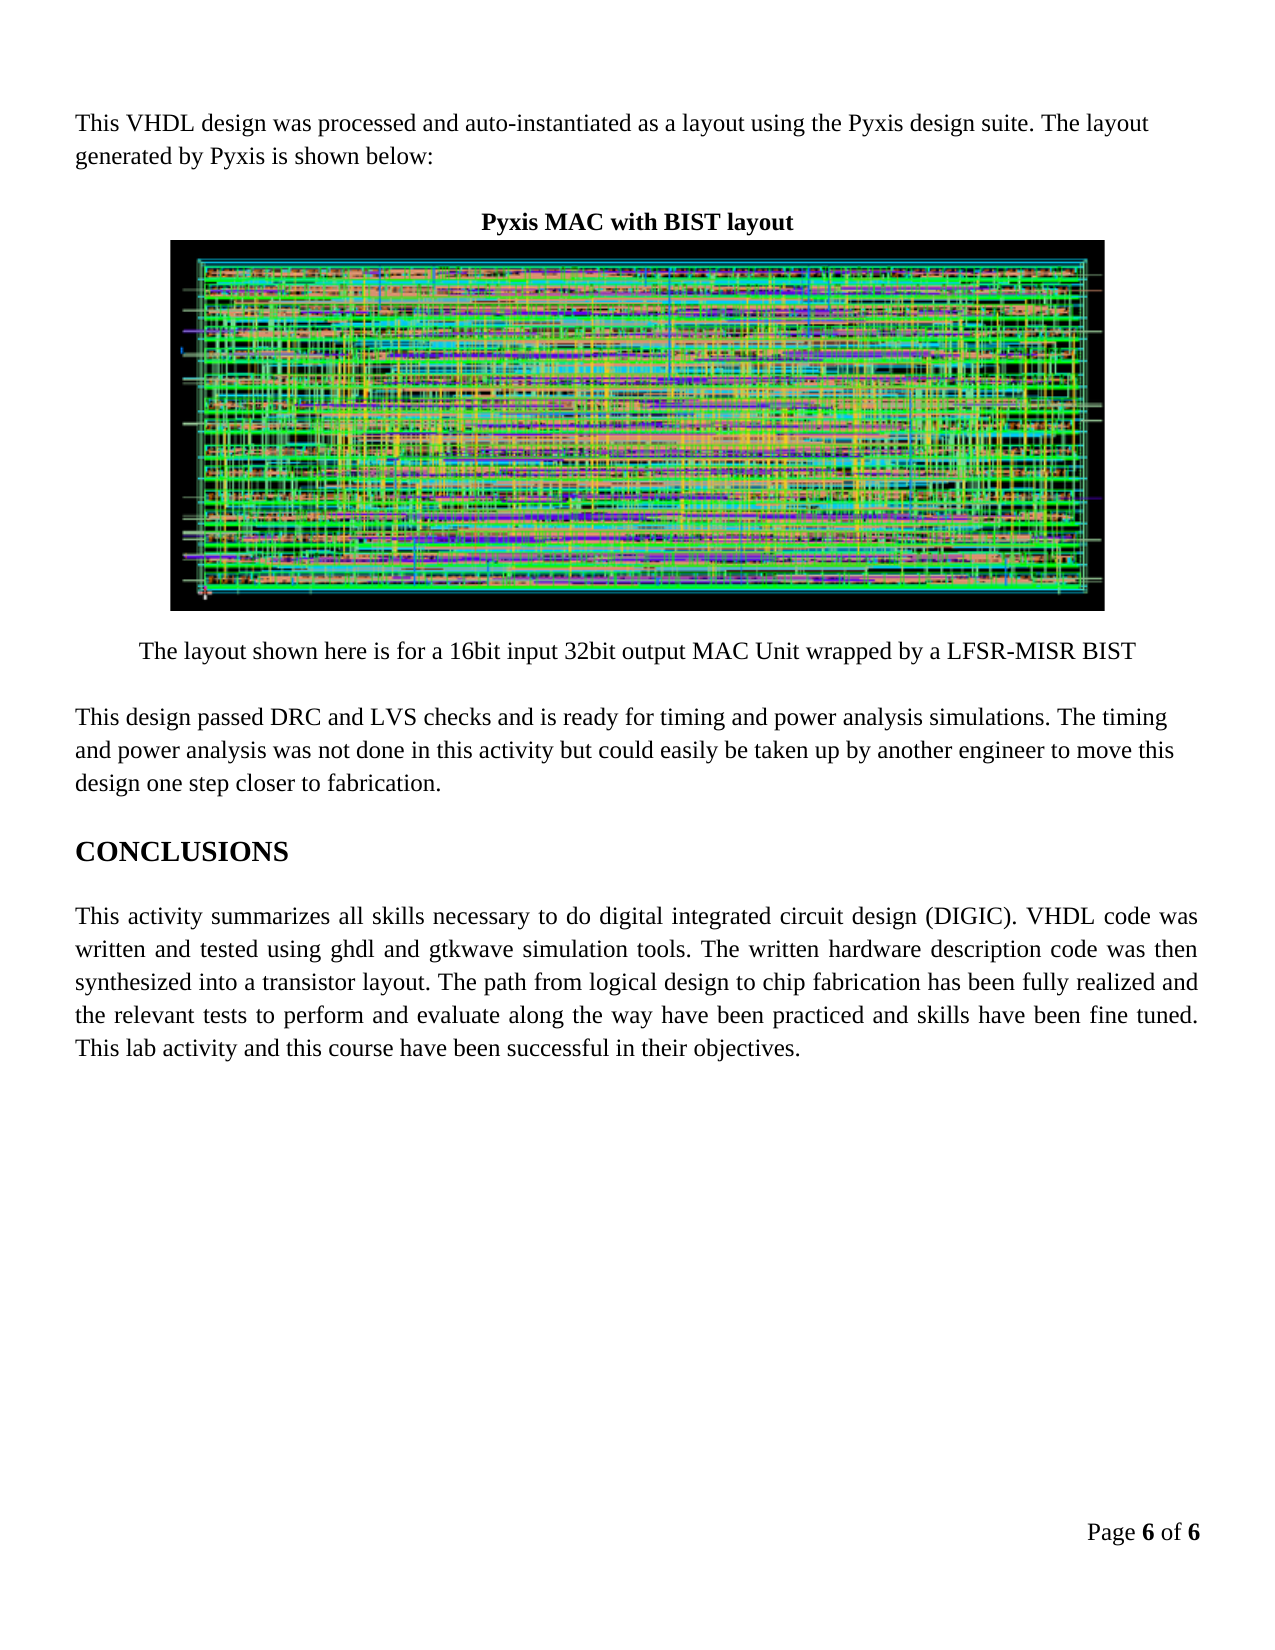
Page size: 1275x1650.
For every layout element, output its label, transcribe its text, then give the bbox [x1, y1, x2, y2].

text This VHDL design was processed and auto-instantiated as a layout using the Pyxis design suite. The layout generated by Pyxis is shown below: [75, 108, 1200, 170]
text This design passed DRC and LVS checks and is ready for timing and power analysis simulations. The timing and power analysis was not done in this activity but could easily be taken up by another engineer to move this design one step closer to fabrication. [75, 702, 1200, 797]
text This activity summarizes all skills necessary to do digital integrated circuit design (DIGIC). VHDL code was written and tested using ghdl and gtkwave simulation tools. The written hardware description code was then synthesized into a transistor layout. The path from logical design to chip fabrication has been fully realized and the relevant tests to perform and evaluate along the way have been practiced and skills have been fine tuned. This lab activity and this course have been successful in their objectives. [75, 901, 1200, 1062]
text The layout shown here is for a 16bit input 32bit output MAC Unit wrapped by a LFSR-MISR BIST [75, 636, 1200, 665]
text Pyxis MAC with BIST layout [75, 207, 1200, 236]
picture [170, 240, 1105, 611]
subtitle CONCLUSIONS [75, 834, 1200, 868]
